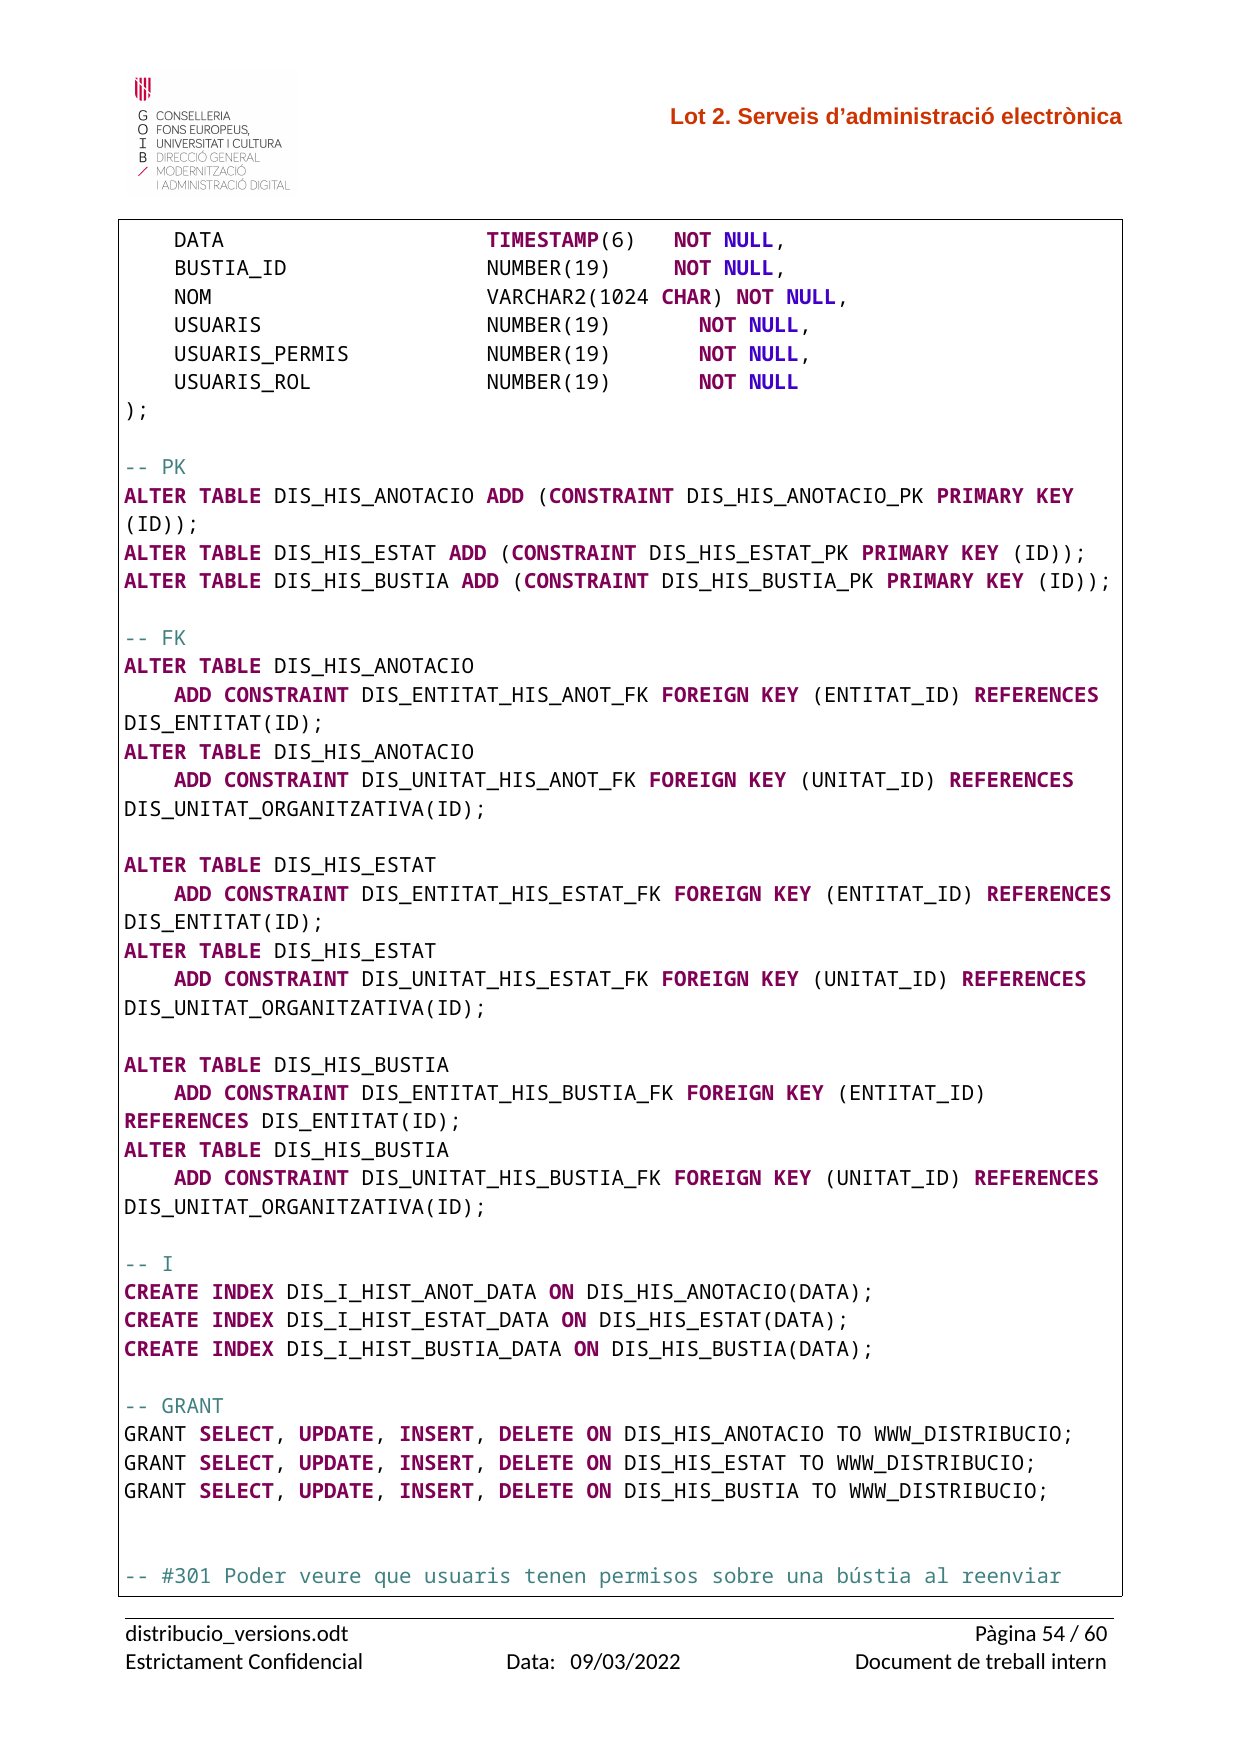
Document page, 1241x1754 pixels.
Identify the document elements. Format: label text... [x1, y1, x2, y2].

picture [126, 70, 299, 197]
table_header DATA TIMESTAMP(6) NOT NULL, BUSTIA_ID NUMBER(19) NOT NULL, NOM VARCHAR2(1024 CHAR) NOT NULL, USUARIS NUMBER(19) NOT NULL, USUARIS_PERMIS NUMBER(19) NOT NULL, USUARIS_ROL NUMBER(19) NOT NULL ); -- PK ALTER TABLE DIS_HIS_ANOTACIO ADD (CONSTRAINT DIS_HIS_ANOTACIO_PK PRIMARY KEY (ID)); ALTER TABLE DIS_HIS_ESTAT ADD (CONSTRAINT DIS_HIS_ESTAT_PK PRIMARY KEY (ID)); ALTER TABLE DIS_HIS_BUSTIA ADD (CONSTRAINT DIS_HIS_BUSTIA_PK PRIMARY KEY (ID)); -- FK ALTER TABLE DIS_HIS_ANOTACIO ADD CONSTRAINT DIS_ENTITAT_HIS_ANOT_FK FOREIGN KEY (ENTITAT_ID) REFERENCES DIS_ENTITAT(ID); ALTER TABLE DIS_HIS_ANOTACIO ADD CONSTRAINT DIS_UNITAT_HIS_ANOT_FK FOREIGN KEY (UNITAT_ID) REFERENCES DIS_UNITAT_ORGANITZATIVA(ID); ALTER TABLE DIS_HIS_ESTAT ADD CONSTRAINT DIS_ENTITAT_HIS_ESTAT_FK FOREIGN KEY (ENTITAT_ID) REFERENCES DIS_ENTITAT(ID); ALTER TABLE DIS_HIS_ESTAT ADD CONSTRAINT DIS_UNITAT_HIS_ESTAT_FK FOREIGN KEY (UNITAT_ID) REFERENCES DIS_UNITAT_ORGANITZATIVA(ID); ALTER TABLE DIS_HIS_BUSTIA ADD CONSTRAINT DIS_ENTITAT_HIS_BUSTIA_FK FOREIGN KEY (ENTITAT_ID) REFERENCES DIS_ENTITAT(ID); ALTER TABLE DIS_HIS_BUSTIA ADD CONSTRAINT DIS_UNITAT_HIS_BUSTIA_FK FOREIGN KEY (UNITAT_ID) REFERENCES DIS_UNITAT_ORGANITZATIVA(ID); -- I CREATE INDEX DIS_I_HIST_ANOT_DATA ON DIS_HIS_ANOTACIO(DATA); CREATE INDEX DIS_I_HIST_ESTAT_DATA ON DIS_HIS_ESTAT(DATA); CREATE INDEX DIS_I_HIST_BUSTIA_DATA ON DIS_HIS_BUSTIA(DATA); -- GRANT GRANT SELECT, UPDATE, INSERT, DELETE ON DIS_HIS_ANOTACIO TO WWW_DISTRIBUCIO; GRANT SELECT, UPDATE, INSERT, DELETE ON DIS_HIS_ESTAT TO WWW_DISTRIBUCIO; GRANT SELECT, UPDATE, INSERT, DELETE ON DIS_HIS_BUSTIA TO WWW_DISTRIBUCIO; -- #301 Poder veure que usuaris tenen permisos sobre una bústia al reenviar [119, 220, 1122, 1596]
